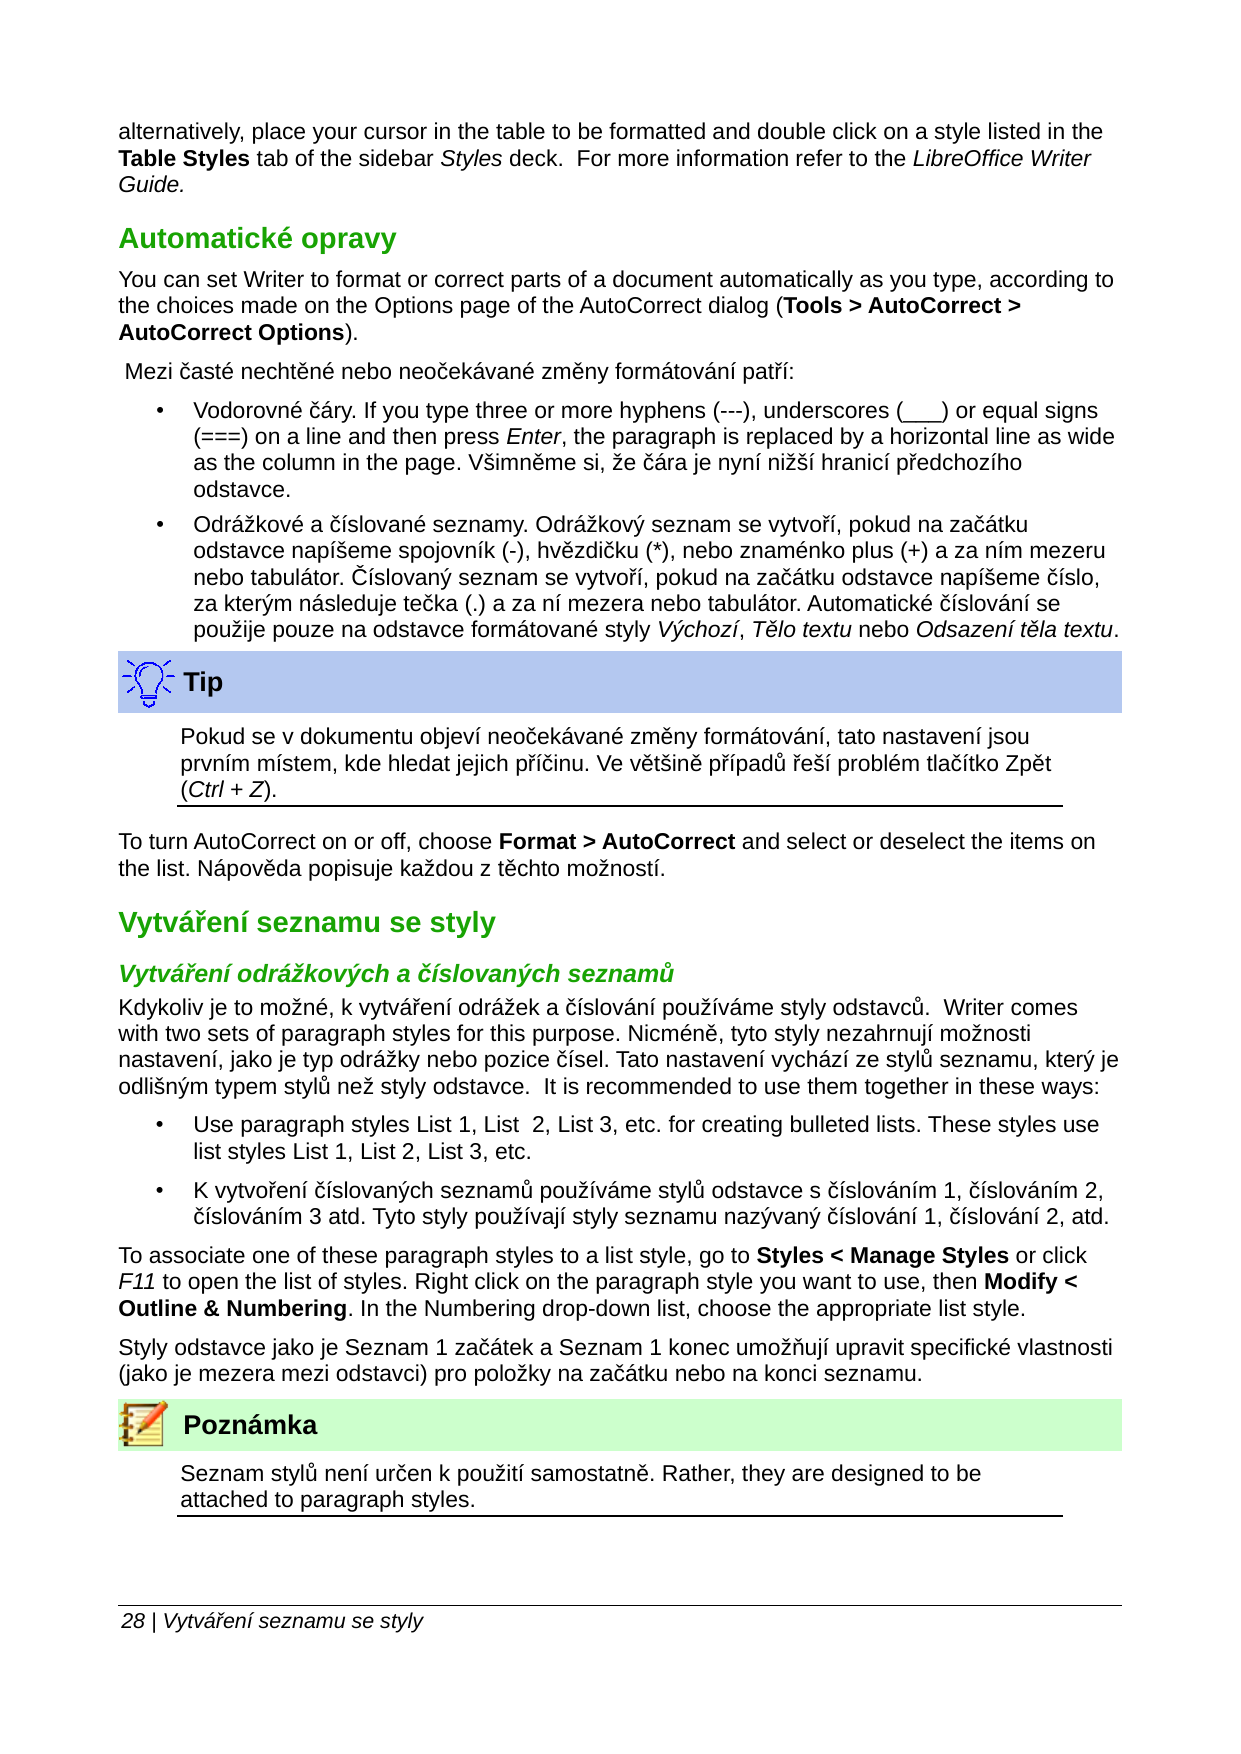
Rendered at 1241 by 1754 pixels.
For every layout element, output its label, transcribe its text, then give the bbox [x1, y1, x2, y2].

text To turn AutoCorrect on or off, choose Format > AutoCorrect and select or deselect the items on the list. Nápověda popisuje každou z těchto možností. [118, 828, 1122, 881]
list K vytvoření číslovaných seznamů používáme stylů odstavce s číslováním 1, číslováním 2, číslováním 3 atd. Tyto styly používají styly seznamu nazývaný číslování 1, číslování 2, atd. [156, 1177, 1122, 1229]
subtitle Automatické opravy [118, 221, 1122, 254]
text You can set Writer to format or correct parts of a document automatically as you type, according to the choices made on the Options page of the AutoCorrect dialog (Tools > AutoCorrect > AutoCorrect Options). [118, 266, 1122, 345]
text alternatively, place your cursor in the table to be formatted and double click on a style listed in the Table Styles tab of the sidebar Styles deck. For more information refer to the LibreOffice Writer Guide. [118, 118, 1122, 197]
subtitle Vytváření odrážkových a číslovaných seznamů [118, 959, 1122, 988]
picture [119, 1399, 170, 1450]
text Styly odstavce jako je Seznam 1 začátek a Seznam 1 konec umožňují upravit specifické vlastnosti (jako je mezera mezi odstavci) pro položky na začátku nebo na konci seznamu. [118, 1333, 1122, 1386]
subtitle Vytváření seznamu se styly [118, 905, 1122, 938]
text Kdykoliv je to možné, k vytváření odrážek a číslování používáme styly odstavců. Writer comes with two sets of paragraph styles for this purpose. Nicméně, tyto styly nezahrnují možnosti nastavení, jako je typ odrážky nebo pozice čísel. Tato nastavení vychází ze stylů seznamu, který je odlišným typem stylů než styly odstavce. It is recommended to use them together in these ways: [118, 993, 1122, 1099]
text Mezi časté nechtěné nebo neočekávané změny formátování patří: [118, 358, 1122, 384]
subtitle Tip [118, 651, 1122, 713]
subtitle Poznámka [118, 1399, 1122, 1451]
text Pokud se v dokumentu objeví neočekávané změny formátování, tato nastavení jsou prvním místem, kde hledat jejich příčinu. Ve většině případů řeší problém tlačítko Zpět (Ctrl + Z). [177, 720, 1063, 805]
text To associate one of these paragraph styles to a list style, go to Styles < Manage Styles or click F11 to open the list of styles. Right click on the paragraph style you want to use, then Modify < Outline & Numbering. In the Numbering drop-down list, choose the appropriate list style. [118, 1242, 1122, 1321]
list Vodorovné čáry. If you type three or more hyphens (---), underscores (___) or equal signs (===) on a line and then press Enter, the paragraph is replaced by a horizontal line as wide as the column in the page. Všimněme si, že čára je nyní nižší hranicí předchozího odstavce. [156, 397, 1122, 502]
text Seznam stylů není určen k použití samostatně. Rather, they are designed to be attached to paragraph styles. [177, 1457, 1063, 1515]
picture [119, 652, 179, 712]
list Use paragraph styles List 1, List 2, List 3, etc. for creating bulleted lists. These styles use list styles List 1, List 2, List 3, etc. [156, 1111, 1122, 1164]
list Odrážkové a číslované seznamy. Odrážkový seznam se vytvoří, pokud na začátku odstavce napíšeme spojovník (-), hvězdičku (*), nebo znaménko plus (+) a za ním mezeru nebo tabulátor. Číslovaný seznam se vytvoří, pokud na začátku odstavce napíšeme číslo, za kterým následuje tečka (.) a za ní mezera nebo tabulátor. Automatické číslování se použije pouze na odstavce formátované styly Výchozí, Tělo textu nebo Odsazení těla textu. [156, 511, 1122, 643]
